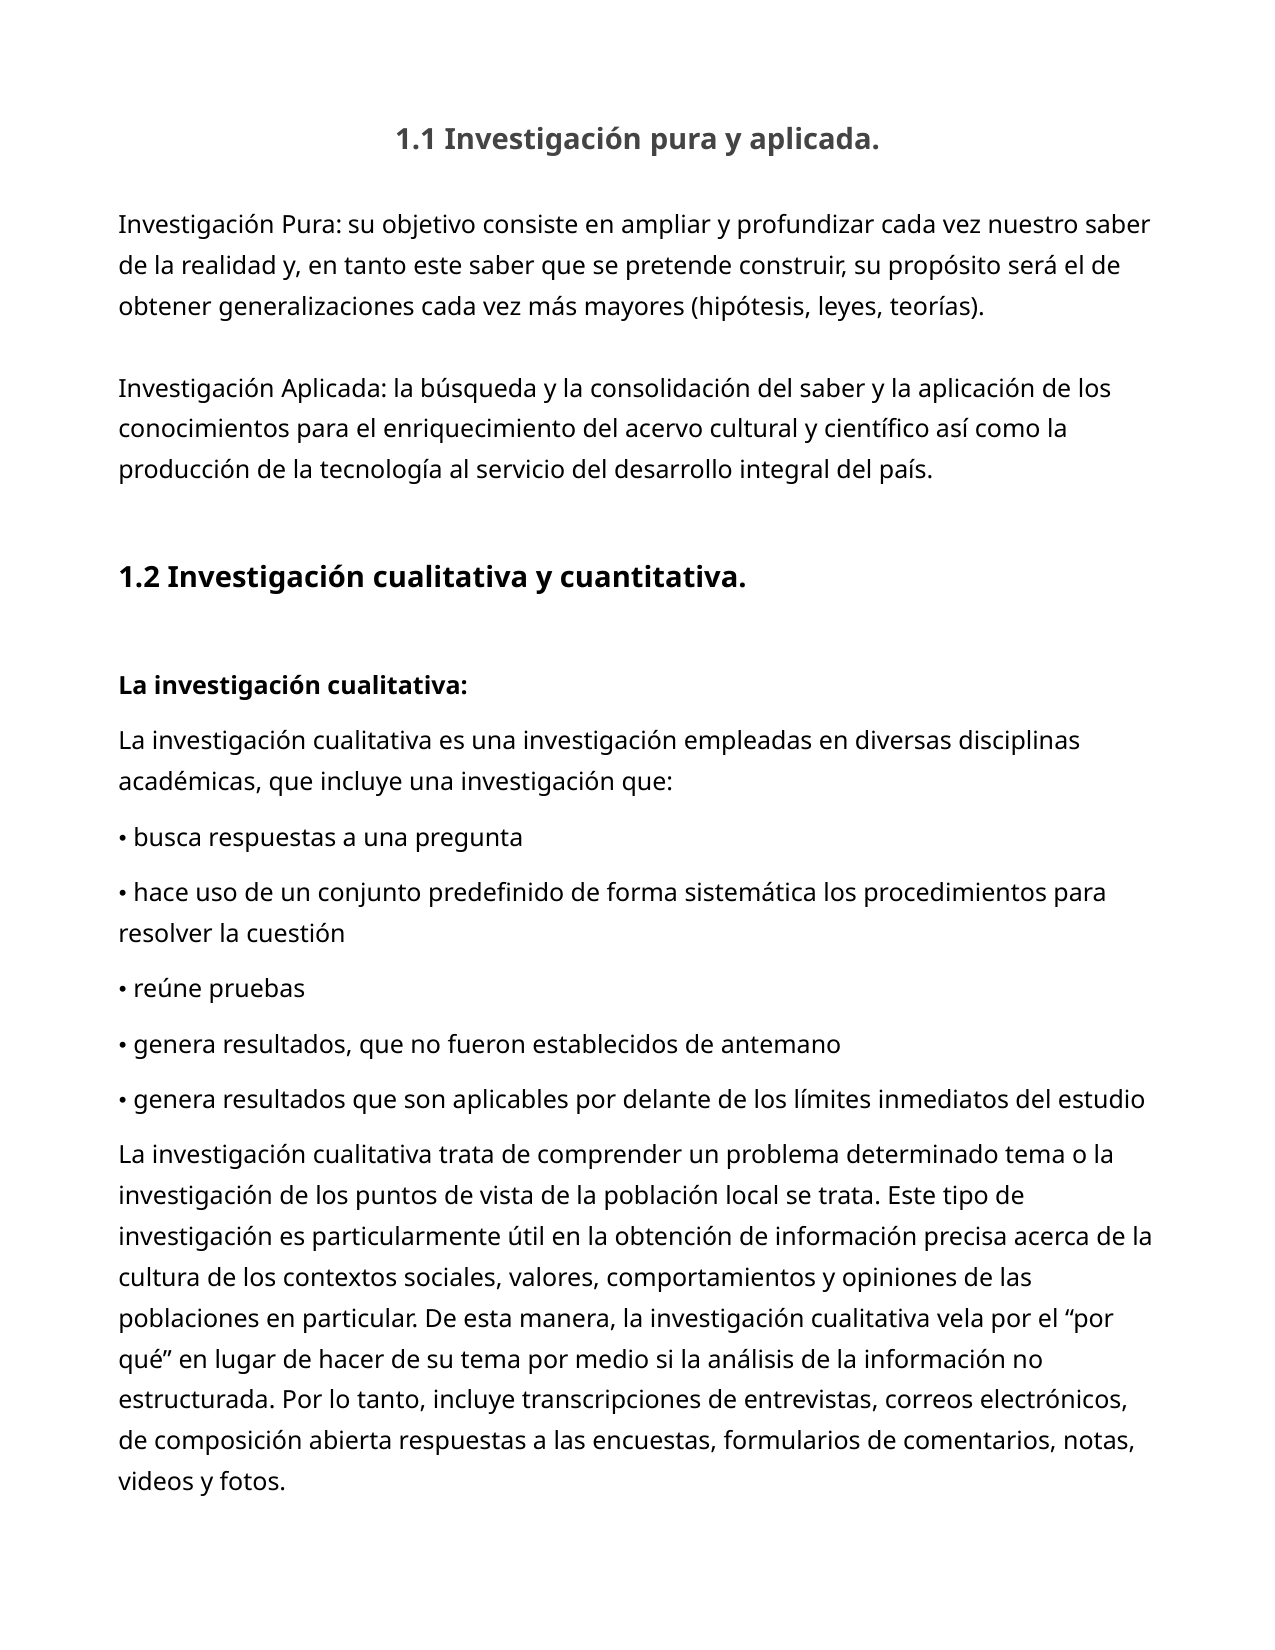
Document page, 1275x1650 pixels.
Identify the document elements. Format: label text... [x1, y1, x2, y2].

text • reúne pruebas [118, 971, 1157, 1005]
text • genera resultados, que no fueron establecidos de antemano [118, 1026, 1157, 1060]
text La investigación cualitativa: [118, 668, 1157, 702]
text • hace uso de un conjunto predefinido de forma sistemática los procedimientos para resolver la cuestión [118, 875, 1157, 949]
text 1.1 Investigación pura y aplicada. [118, 118, 1157, 158]
text La investigación cualitativa es una investigación empleadas en diversas disciplinas académicas, que incluye una investigación que: [118, 723, 1157, 798]
text La investigación cualitativa trata de comprender un problema determinado tema o la investigación de los puntos de vista de la población local se trata. Este tipo de investigación es particularmente útil en la obtención de información precisa acerca de la cultura de los contextos sociales, valores, comportamientos y opiniones de las poblaciones en particular. De esta manera, la investigación cualitativa vela por el “por qué” en lugar de hacer de su tema por medio si la análisis de la información no estructurada. Por lo tanto, incluye transcripciones de entrevistas, correos electrónicos, de composición abierta respuestas a las encuestas, formularios de comentarios, notas, videos y fotos. [118, 1137, 1157, 1498]
text 1.2 Investigación cualitativa y cuantitativa. [118, 556, 1157, 596]
text • busca respuestas a una pregunta [118, 819, 1157, 853]
text Investigación Pura: su objetivo consiste en ampliar y profundizar cada vez nuestro saber de la realidad y, en tanto este saber que se pretende construir, su propósito será el de obtener generalizaciones cada vez más mayores (hipótesis, leyes, teorías). Investigación Aplicada: la búsqueda y la consolidación del saber y la aplicación de los conocimientos para el enriquecimiento del acervo cultural y científico así como la producción de la tecnología al servicio del desarrollo integral del país. [118, 207, 1157, 486]
text • genera resultados que son aplicables por delante de los límites inmediatos del estudio [118, 1082, 1157, 1116]
